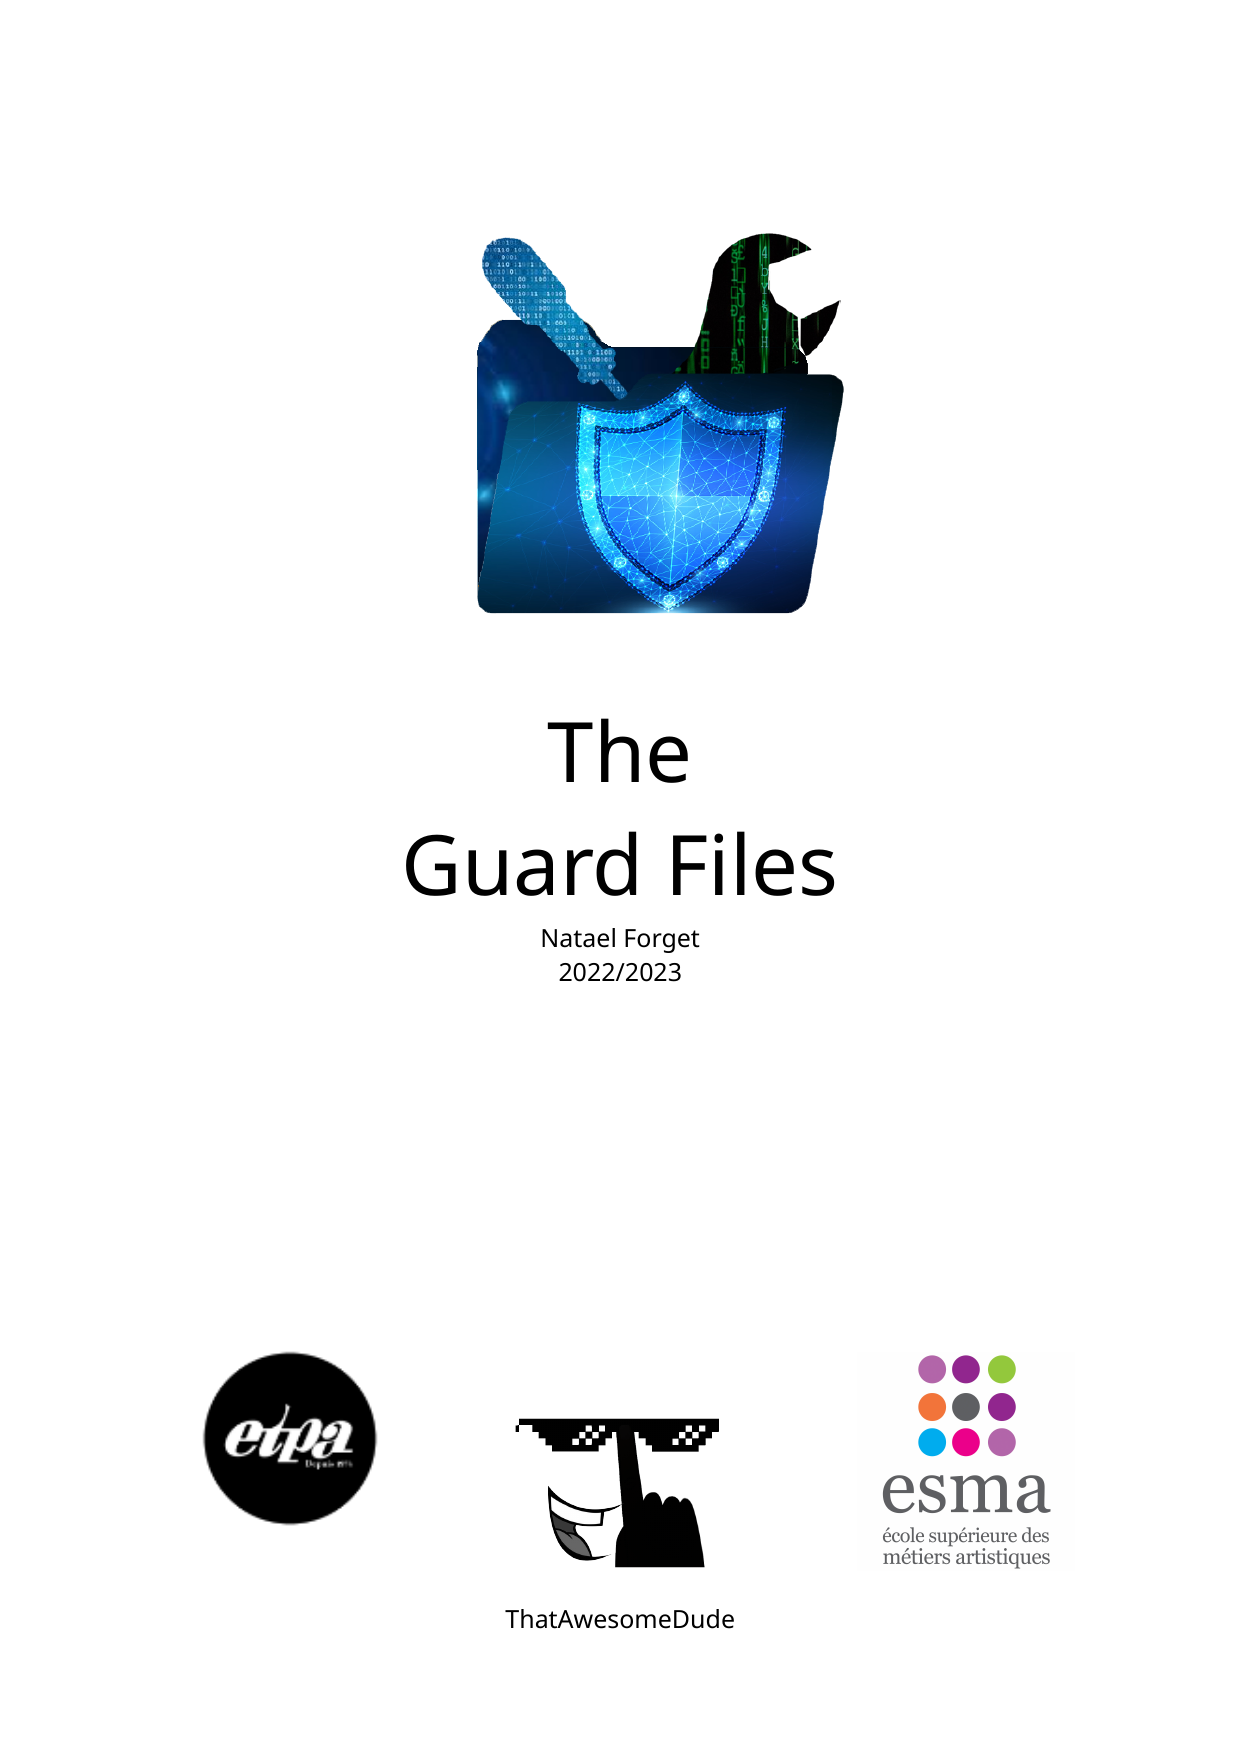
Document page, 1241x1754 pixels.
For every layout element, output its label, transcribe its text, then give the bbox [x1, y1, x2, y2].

text Natael Forget [118, 920, 1122, 954]
picture [390, 202, 907, 682]
picture [168, 1317, 413, 1561]
text The [118, 693, 1122, 807]
text Guard Files [118, 807, 1122, 920]
picture [857, 1352, 1076, 1571]
text 2022/2023 [118, 954, 1122, 988]
text ThatAwesomeDude [118, 1567, 1122, 1636]
picture [515, 1428, 721, 1569]
